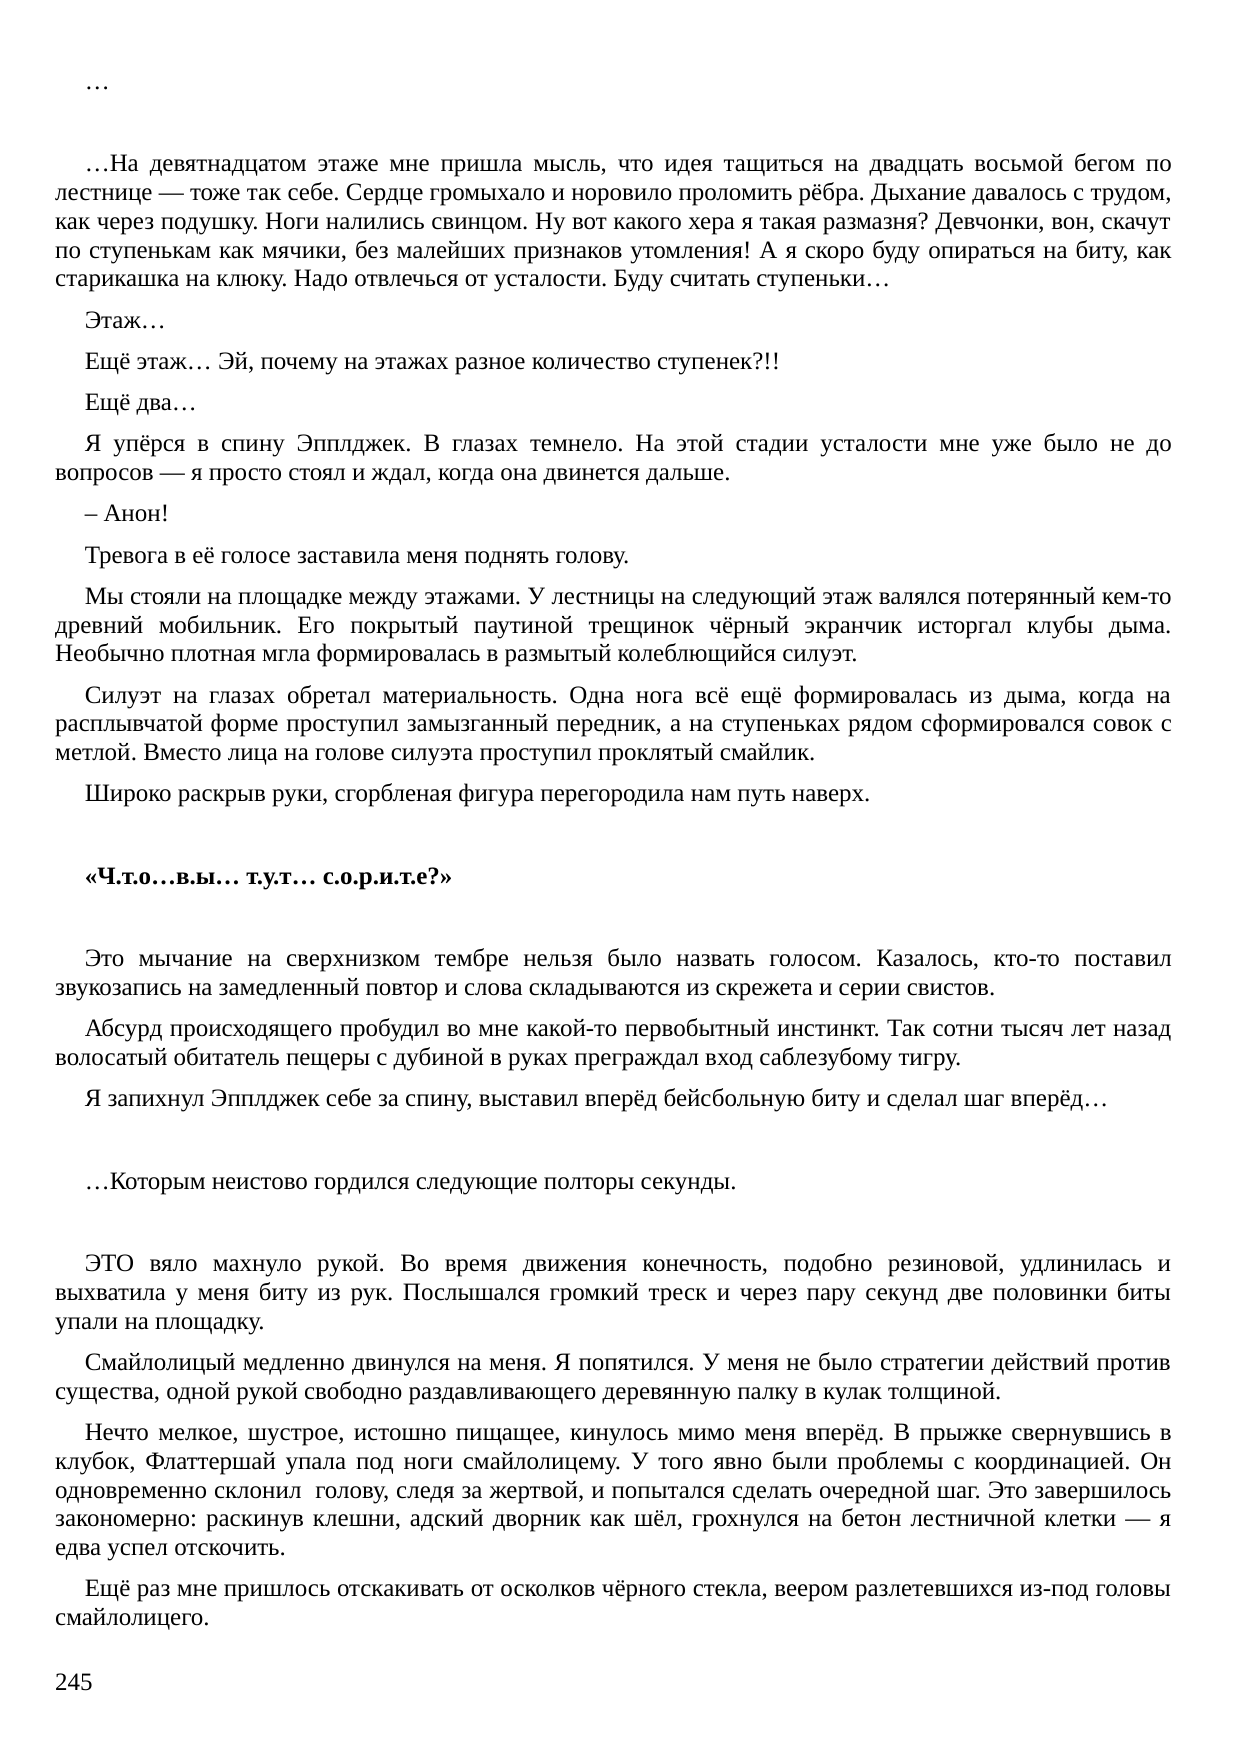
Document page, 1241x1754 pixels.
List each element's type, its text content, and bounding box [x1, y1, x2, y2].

text ЭТО вяло махнуло рукой. Во время движения конечность, подобно резиновой, удлинилась и выхватила у меня биту из рук. Послышался громкий треск и через пару секунд две половинки биты упали на площадку. [55, 1248, 1173, 1335]
text Я запихнул Эпплджек себе за спину, выставил вперёд бейсбольную биту и сделал шаг вперёд… [55, 1083, 1173, 1112]
text Это мычание на сверхнизком тембре нельзя было назвать голосом. Казалось, кто-то поставил звукозапись на замедленный повтор и слова складываются из скрежета и серии свистов. [55, 943, 1173, 1001]
text Тревога в её голосе заставила меня поднять голову. [55, 540, 1173, 568]
text Ещё этаж… Эй, почему на этажах разное количество ступенек?!! [55, 346, 1173, 375]
text Этаж… [55, 305, 1173, 333]
text …На девятнадцатом этаже мне пришла мысль, что идея тащиться на двадцать восьмой бегом по лестнице — тоже так себе. Сердце громыхало и норовило проломить рёбра. Дыхание давалось с трудом, как через подушку. Ноги налились свинцом. Ну вот какого хера я такая размазня? Девчонки, вон, скачут по ступенькам как мячики, без малейших признаков утомления! А я скоро буду опираться на биту, как старикашка на клюку. Надо отвлечься от усталости. Буду считать ступеньки… [55, 148, 1173, 292]
text Мы стояли на площадке между этажами. У лестницы на следующий этаж валялся потерянный кем-то древний мобильник. Его покрытый паутиной трещинок чёрный экранчик исторгал клубы дыма. Необычно плотная мгла формировалась в размытый колеблющийся силуэт. [55, 581, 1173, 667]
text Я упёрся в спину Эпплджек. В глазах темнело. На этой стадии усталости мне уже было не до вопросов — я просто стоял и ждал, когда она двинется дальше. [55, 428, 1173, 486]
text «Ч.т.о…в.ы… т.у.т… с.о.р.и.т.е?» [55, 861, 1173, 890]
text Ещё два… [55, 387, 1173, 416]
text Широко раскрыв руки, сгорбленая фигура перегородила нам путь наверх. [55, 778, 1173, 807]
text Ещё раз мне пришлось отскакивать от осколков чёрного стекла, веером разлетевшихся из-под головы смайлолицего. [55, 1573, 1173, 1631]
text …Которым неистово гордился следующие полторы секунды. [55, 1166, 1173, 1195]
text Силуэт на глазах обретал материальность. Одна нога всё ещё формировалась из дыма, когда на расплывчатой форме проступил замызганный передник, а на ступеньках рядом сформировался совок с метлой. Вместо лица на голове силуэта проступил проклятый смайлик. [55, 680, 1173, 766]
text Смайлолицый медленно двинулся на меня. Я попятился. У меня не было стратегии действий против существа, одной рукой свободно раздавливающего деревянную палку в кулак толщиной. [55, 1347, 1173, 1405]
text Абсурд происходящего пробудил во мне какой-то первобытный инстинкт. Так сотни тысяч лет назад волосатый обитатель пещеры с дубиной в руках преграждал вход саблезубому тигру. [55, 1013, 1173, 1071]
text Нечто мелкое, шустрое, истошно пищащее, кинулось мимо меня вперёд. В прыжке свернувшись в клубок, Флаттершай упала под ноги смайлолицему. У того явно были проблемы с координацией. Он одновременно склонил голову, следя за жертвой, и попытался сделать очередной шаг. Это завершилось закономерно: раскинув клешни, адский дворник как шёл, грохнулся на бетон лестничной клетки — я едва успел отскочить. [55, 1417, 1173, 1561]
text … [55, 66, 1173, 95]
text – Анон! [55, 498, 1173, 527]
